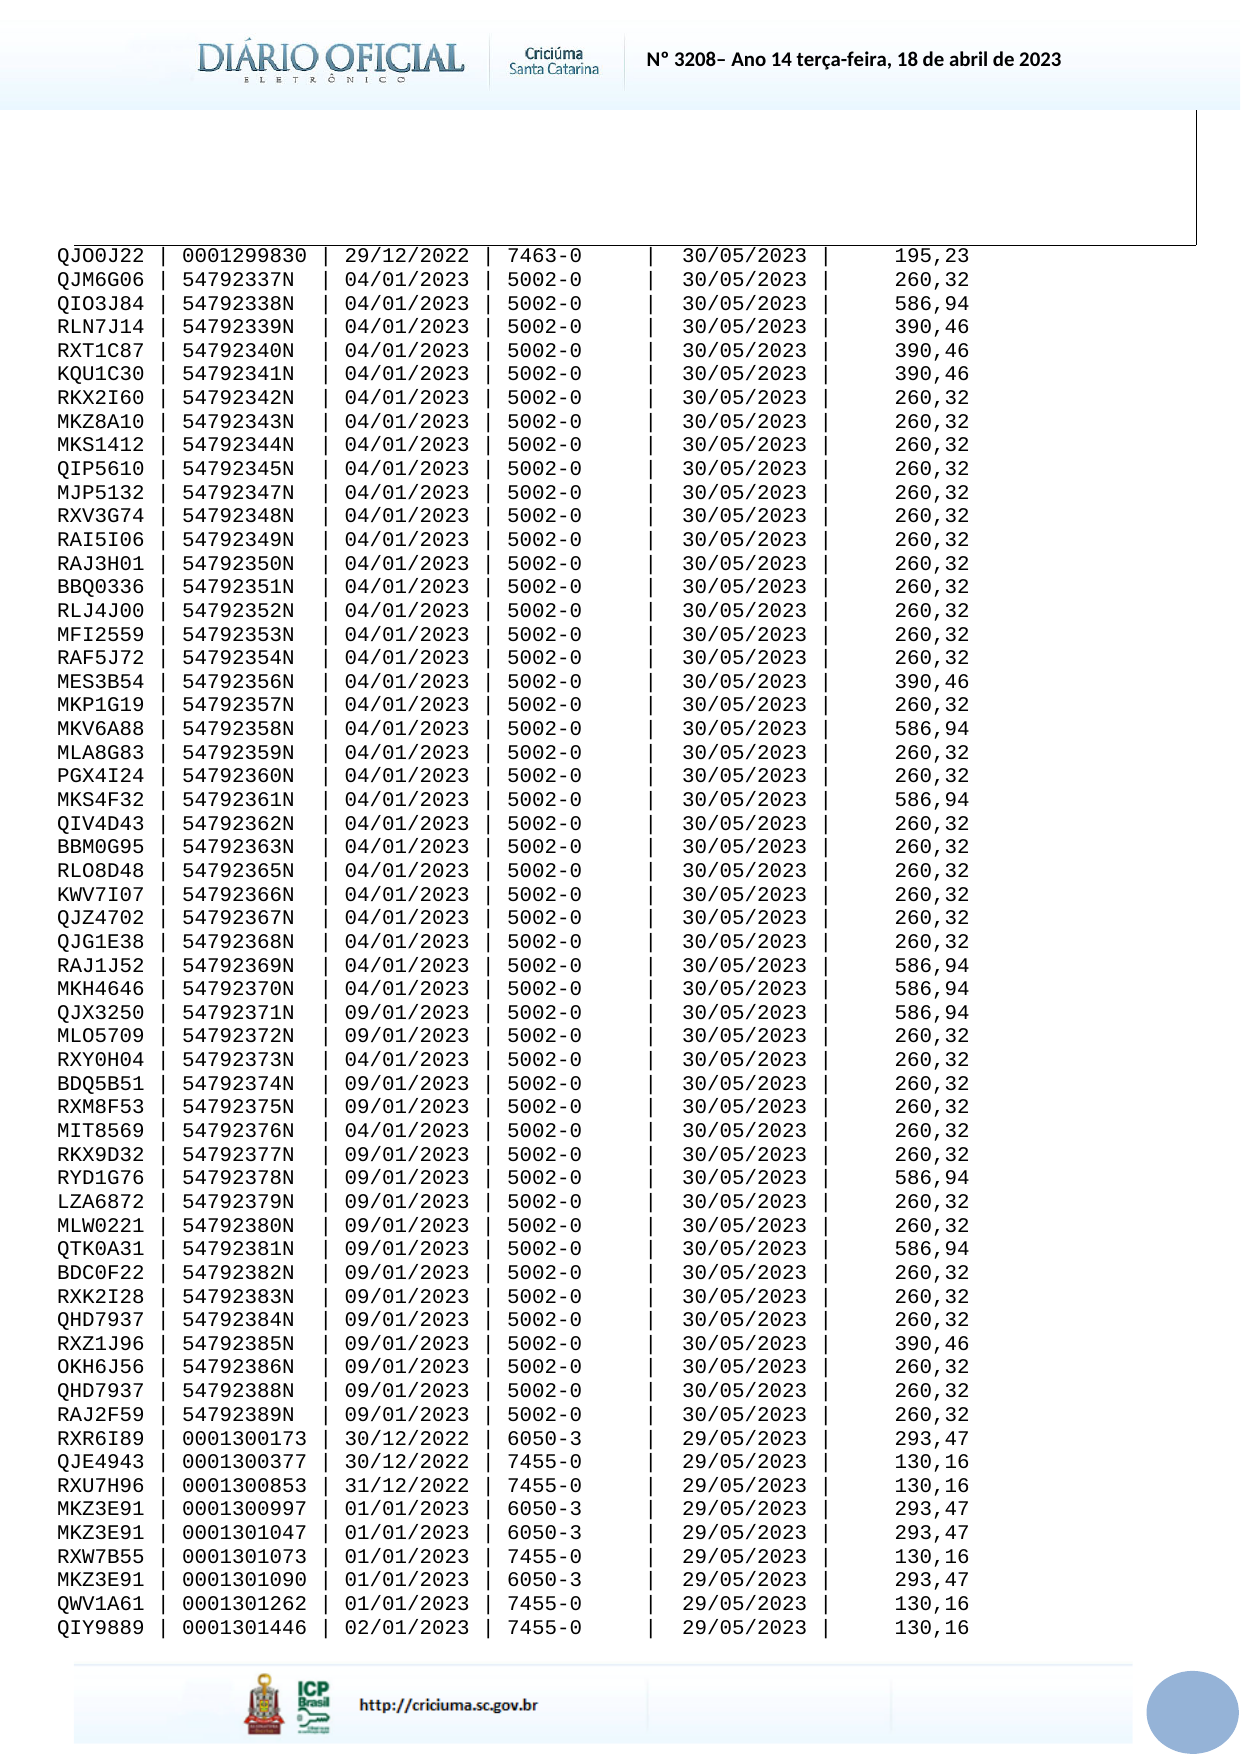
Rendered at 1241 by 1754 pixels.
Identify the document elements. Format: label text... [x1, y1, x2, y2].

text MJP5132 | 54792347N | 04/01/2023 | 5002-0 | 30/05/2023 | 260,32 [44, 482, 1196, 505]
text MKZ3E91 | 0001301090 | 01/01/2023 | 6050-3 | 29/05/2023 | 293,47 [44, 1569, 1196, 1593]
text QIP5610 | 54792345N | 04/01/2023 | 5002-0 | 30/05/2023 | 260,32 [44, 458, 1196, 482]
text MIT8569 | 54792376N | 04/01/2023 | 5002-0 | 30/05/2023 | 260,32 [44, 1120, 1196, 1144]
text RAJ3H01 | 54792350N | 04/01/2023 | 5002-0 | 30/05/2023 | 260,32 [44, 553, 1196, 576]
text QJZ4702 | 54792367N | 04/01/2023 | 5002-0 | 30/05/2023 | 260,32 [44, 907, 1196, 931]
text RKX2I60 | 54792342N | 04/01/2023 | 5002-0 | 30/05/2023 | 260,32 [44, 387, 1196, 411]
text BBQ0336 | 54792351N | 04/01/2023 | 5002-0 | 30/05/2023 | 260,32 [44, 576, 1196, 600]
text RLJ4J00 | 54792352N | 04/01/2023 | 5002-0 | 30/05/2023 | 260,32 [44, 600, 1196, 623]
text RXW7B55 | 0001301073 | 01/01/2023 | 7455-0 | 29/05/2023 | 130,16 [44, 1546, 1196, 1569]
text RXK2I28 | 54792383N | 09/01/2023 | 5002-0 | 30/05/2023 | 260,32 [44, 1286, 1196, 1309]
text BDC0F22 | 54792382N | 09/01/2023 | 5002-0 | 30/05/2023 | 260,32 [44, 1262, 1196, 1286]
text QJG1E38 | 54792368N | 04/01/2023 | 5002-0 | 30/05/2023 | 260,32 [44, 931, 1196, 954]
text RXM8F53 | 54792375N | 09/01/2023 | 5002-0 | 30/05/2023 | 260,32 [44, 1096, 1196, 1120]
text MKS1412 | 54792344N | 04/01/2023 | 5002-0 | 30/05/2023 | 260,32 [44, 434, 1196, 458]
text QJO0J22 | 0001299830 | 29/12/2022 | 7463-0 | 30/05/2023 | 195,23 [44, 245, 1196, 269]
text RAI5I06 | 54792349N | 04/01/2023 | 5002-0 | 30/05/2023 | 260,32 [44, 529, 1196, 553]
text RLN7J14 | 54792339N | 04/01/2023 | 5002-0 | 30/05/2023 | 390,46 [44, 316, 1196, 340]
text RXR6I89 | 0001300173 | 30/12/2022 | 6050-3 | 29/05/2023 | 293,47 [44, 1427, 1196, 1451]
text RXY0H04 | 54792373N | 04/01/2023 | 5002-0 | 30/05/2023 | 260,32 [44, 1049, 1196, 1073]
text QIO3J84 | 54792338N | 04/01/2023 | 5002-0 | 30/05/2023 | 586,94 [44, 292, 1196, 316]
text RXT1C87 | 54792340N | 04/01/2023 | 5002-0 | 30/05/2023 | 390,46 [44, 340, 1196, 363]
text MLO5709 | 54792372N | 09/01/2023 | 5002-0 | 30/05/2023 | 260,32 [44, 1026, 1196, 1049]
text QHD7937 | 54792384N | 09/01/2023 | 5002-0 | 30/05/2023 | 260,32 [44, 1309, 1196, 1333]
text BBM0G95 | 54792363N | 04/01/2023 | 5002-0 | 30/05/2023 | 260,32 [44, 836, 1196, 860]
text MKS4F32 | 54792361N | 04/01/2023 | 5002-0 | 30/05/2023 | 586,94 [44, 789, 1196, 813]
text OKH6J56 | 54792386N | 09/01/2023 | 5002-0 | 30/05/2023 | 260,32 [44, 1357, 1196, 1380]
text RAJ1J52 | 54792369N | 04/01/2023 | 5002-0 | 30/05/2023 | 586,94 [44, 954, 1196, 978]
text MKV6A88 | 54792358N | 04/01/2023 | 5002-0 | 30/05/2023 | 586,94 [44, 718, 1196, 742]
text BDQ5B51 | 54792374N | 09/01/2023 | 5002-0 | 30/05/2023 | 260,32 [44, 1073, 1196, 1096]
text MKP1G19 | 54792357N | 04/01/2023 | 5002-0 | 30/05/2023 | 260,32 [44, 694, 1196, 718]
text RXV3G74 | 54792348N | 04/01/2023 | 5002-0 | 30/05/2023 | 260,32 [44, 505, 1196, 529]
text MKZ3E91 | 0001301047 | 01/01/2023 | 6050-3 | 29/05/2023 | 293,47 [44, 1522, 1196, 1546]
text QJM6G06 | 54792337N | 04/01/2023 | 5002-0 | 30/05/2023 | 260,32 [44, 269, 1196, 292]
text KWV7I07 | 54792366N | 04/01/2023 | 5002-0 | 30/05/2023 | 260,32 [44, 884, 1196, 907]
text LZA6872 | 54792379N | 09/01/2023 | 5002-0 | 30/05/2023 | 260,32 [44, 1191, 1196, 1215]
text QHD7937 | 54792388N | 09/01/2023 | 5002-0 | 30/05/2023 | 260,32 [44, 1380, 1196, 1404]
text MKZ3E91 | 0001300997 | 01/01/2023 | 6050-3 | 29/05/2023 | 293,47 [44, 1498, 1196, 1522]
text QJX3250 | 54792371N | 09/01/2023 | 5002-0 | 30/05/2023 | 586,94 [44, 1002, 1196, 1026]
text RLO8D48 | 54792365N | 04/01/2023 | 5002-0 | 30/05/2023 | 260,32 [44, 860, 1196, 884]
text PGX4I24 | 54792360N | 04/01/2023 | 5002-0 | 30/05/2023 | 260,32 [44, 765, 1196, 789]
text QWV1A61 | 0001301262 | 01/01/2023 | 7455-0 | 29/05/2023 | 130,16 [44, 1593, 1196, 1617]
text MKZ8A10 | 54792343N | 04/01/2023 | 5002-0 | 30/05/2023 | 260,32 [44, 411, 1196, 434]
text RAJ2F59 | 54792389N | 09/01/2023 | 5002-0 | 30/05/2023 | 260,32 [44, 1404, 1196, 1427]
text QIV4D43 | 54792362N | 04/01/2023 | 5002-0 | 30/05/2023 | 260,32 [44, 813, 1196, 836]
text RYD1G76 | 54792378N | 09/01/2023 | 5002-0 | 30/05/2023 | 586,94 [44, 1167, 1196, 1191]
text QIY9889 | 0001301446 | 02/01/2023 | 7455-0 | 29/05/2023 | 130,16 [44, 1617, 1196, 1640]
text MES3B54 | 54792356N | 04/01/2023 | 5002-0 | 30/05/2023 | 390,46 [44, 671, 1196, 694]
text RAF5J72 | 54792354N | 04/01/2023 | 5002-0 | 30/05/2023 | 260,32 [44, 647, 1196, 671]
text RXU7H96 | 0001300853 | 31/12/2022 | 7455-0 | 29/05/2023 | 130,16 [44, 1475, 1196, 1498]
text QJE4943 | 0001300377 | 30/12/2022 | 7455-0 | 29/05/2023 | 130,16 [44, 1451, 1196, 1475]
text MFI2559 | 54792353N | 04/01/2023 | 5002-0 | 30/05/2023 | 260,32 [44, 623, 1196, 647]
text MLA8G83 | 54792359N | 04/01/2023 | 5002-0 | 30/05/2023 | 260,32 [44, 742, 1196, 765]
text MLW0221 | 54792380N | 09/01/2023 | 5002-0 | 30/05/2023 | 260,32 [44, 1215, 1196, 1238]
text RXZ1J96 | 54792385N | 09/01/2023 | 5002-0 | 30/05/2023 | 390,46 [44, 1333, 1196, 1357]
text MKH4646 | 54792370N | 04/01/2023 | 5002-0 | 30/05/2023 | 586,94 [44, 978, 1196, 1002]
text QTK0A31 | 54792381N | 09/01/2023 | 5002-0 | 30/05/2023 | 586,94 [44, 1238, 1196, 1262]
text RKX9D32 | 54792377N | 09/01/2023 | 5002-0 | 30/05/2023 | 260,32 [44, 1144, 1196, 1167]
text KQU1C30 | 54792341N | 04/01/2023 | 5002-0 | 30/05/2023 | 390,46 [44, 363, 1196, 387]
